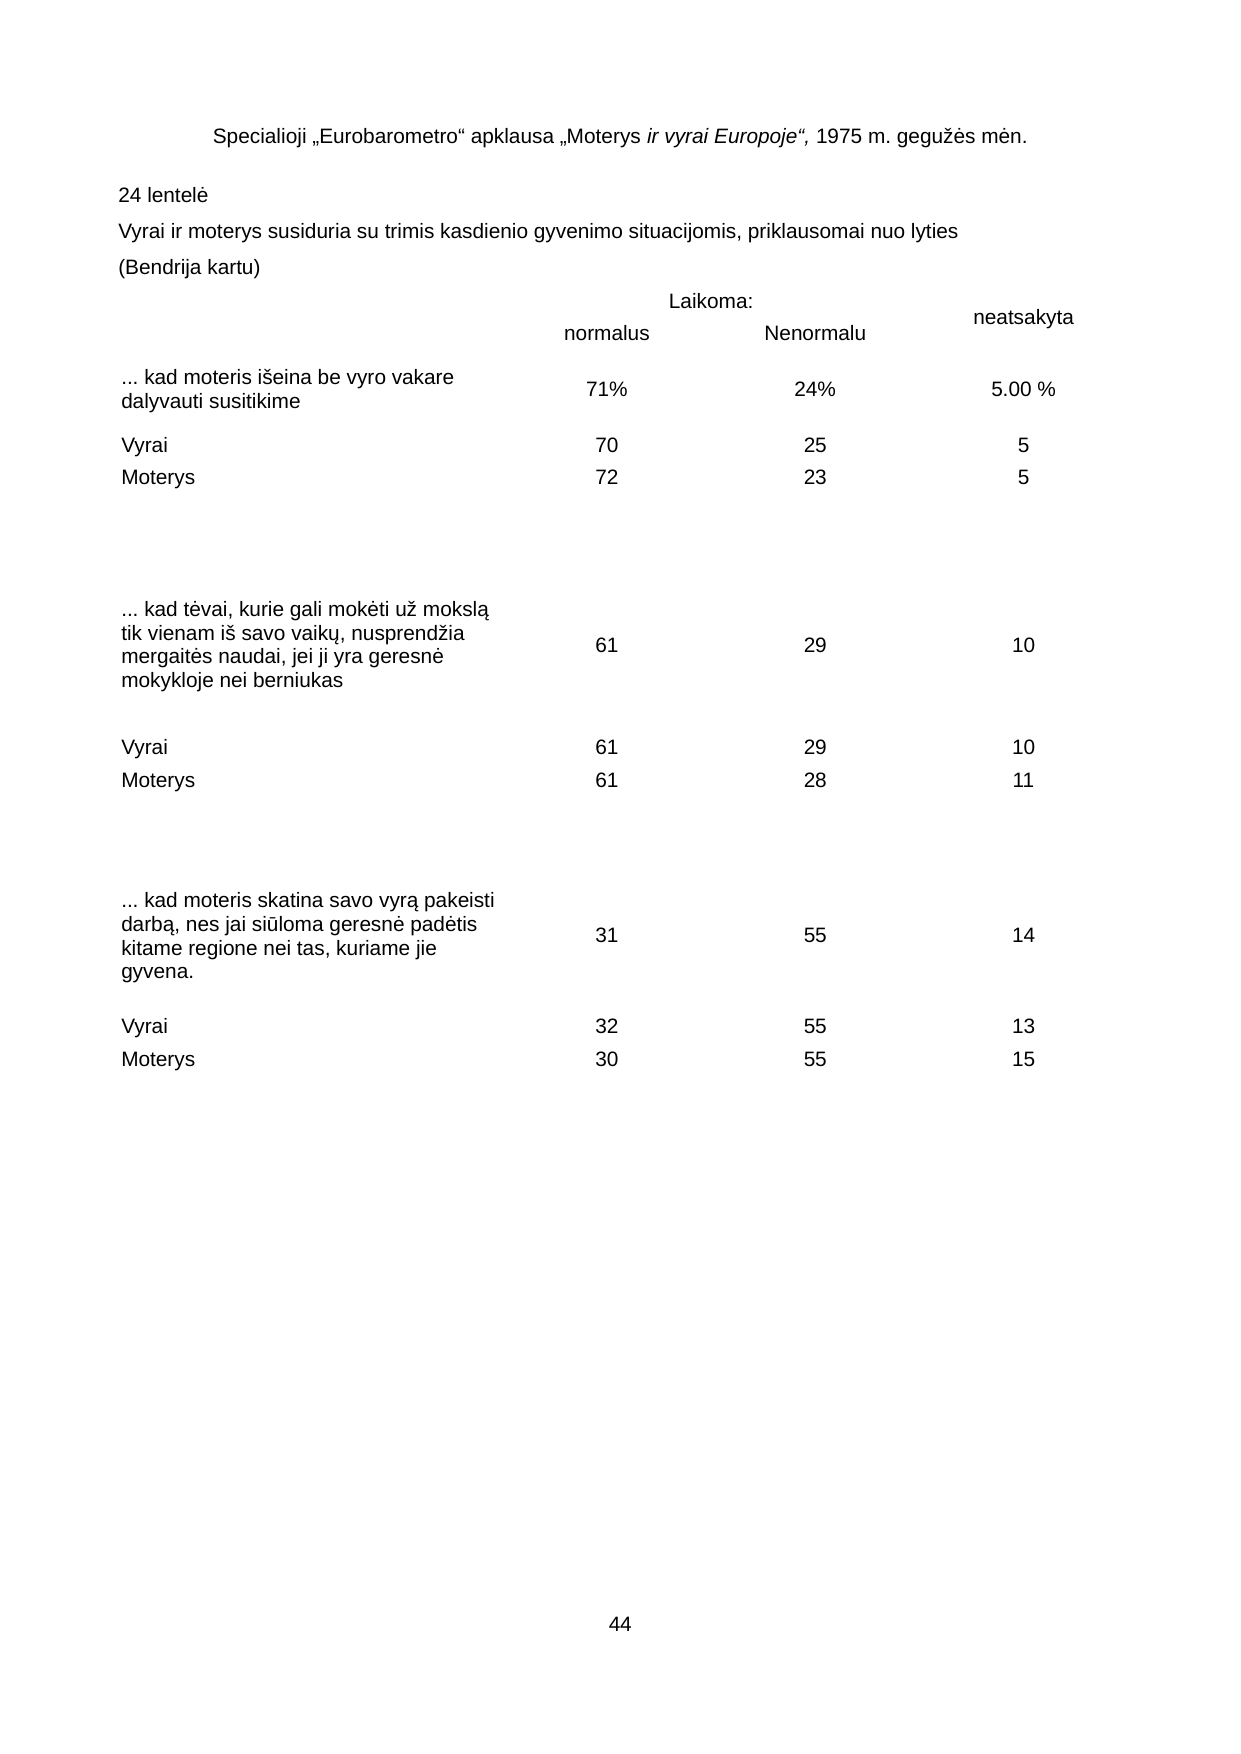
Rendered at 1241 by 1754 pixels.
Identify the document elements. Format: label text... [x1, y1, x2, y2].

table_cell Moterys [118, 763, 502, 796]
table_cell 5 [919, 428, 1127, 461]
table_cell ... kad moteris skatina savo vyrą pakeisti darbą, nes jai siūloma geresnė padėtis kitame regione nei tas, kuriame jie gyvena. [118, 861, 502, 1010]
table_cell 61 [503, 763, 711, 796]
table_cell 5 [919, 461, 1127, 493]
table_cell [919, 796, 1127, 828]
table_cell 10 [919, 731, 1127, 763]
table_header neatsakyta [919, 284, 1127, 349]
table_cell 29 [711, 731, 919, 763]
table_cell 5,00 % [919, 349, 1127, 428]
table_cell 32 [503, 1010, 711, 1042]
table_cell ... kad tėvai, kurie gali mokėti už mokslą tik vienam iš savo vaikų, nusprendžia mergaitės naudai, jei ji yra geresnė mokykloje nei berniukas [118, 558, 502, 731]
table_cell [711, 526, 919, 558]
table_cell 29 [711, 558, 919, 731]
table_header [118, 284, 502, 317]
table_cell Nenormalu [711, 317, 919, 349]
table_cell 25 [711, 428, 919, 461]
table_cell [503, 828, 711, 861]
table_cell [919, 493, 1127, 526]
table_cell [711, 828, 919, 861]
table_cell 23 [711, 461, 919, 493]
table_cell 24% [711, 349, 919, 428]
text 24 lentelė [118, 183, 1122, 207]
table_cell 55 [711, 1010, 919, 1042]
table_cell 70 [503, 428, 711, 461]
table_cell 11 [919, 763, 1127, 796]
table_header Laikoma: [503, 284, 919, 317]
table_cell Moterys [118, 1043, 502, 1075]
table_cell [118, 317, 502, 349]
table_cell Vyrai [118, 731, 502, 763]
table_cell [711, 493, 919, 526]
table_cell [919, 526, 1127, 558]
table_cell 31 [503, 861, 711, 1010]
table_cell 10 [919, 558, 1127, 731]
table_cell 55 [711, 861, 919, 1010]
table_cell 72 [503, 461, 711, 493]
table_cell [919, 828, 1127, 861]
table_cell 30 [503, 1043, 711, 1075]
table_cell [503, 526, 711, 558]
text Vyrai ir moterys susiduria su trimis kasdienio gyvenimo situacijomis, priklausomai nuo lyties [118, 219, 1122, 243]
table_cell 14 [919, 861, 1127, 1010]
table_cell [118, 493, 502, 526]
table_cell 71% [503, 349, 711, 428]
text (Bendrija kartu) [118, 254, 1122, 278]
table_cell [503, 796, 711, 828]
table_cell Vyrai [118, 428, 502, 461]
table_cell [118, 796, 502, 828]
table_cell [711, 796, 919, 828]
table_cell 13 [919, 1010, 1127, 1042]
table_cell [118, 828, 502, 861]
table_cell ... kad moteris išeina be vyro vakare dalyvauti susitikime [118, 349, 502, 428]
table_cell [118, 526, 502, 558]
table_cell [503, 493, 711, 526]
table_cell 15 [919, 1043, 1127, 1075]
table_cell Vyrai [118, 1010, 502, 1042]
table_cell 61 [503, 731, 711, 763]
table_cell normalus [503, 317, 711, 349]
table_cell Moterys [118, 461, 502, 493]
table_cell 28 [711, 763, 919, 796]
table_cell 55 [711, 1043, 919, 1075]
table_cell 61 [503, 558, 711, 731]
